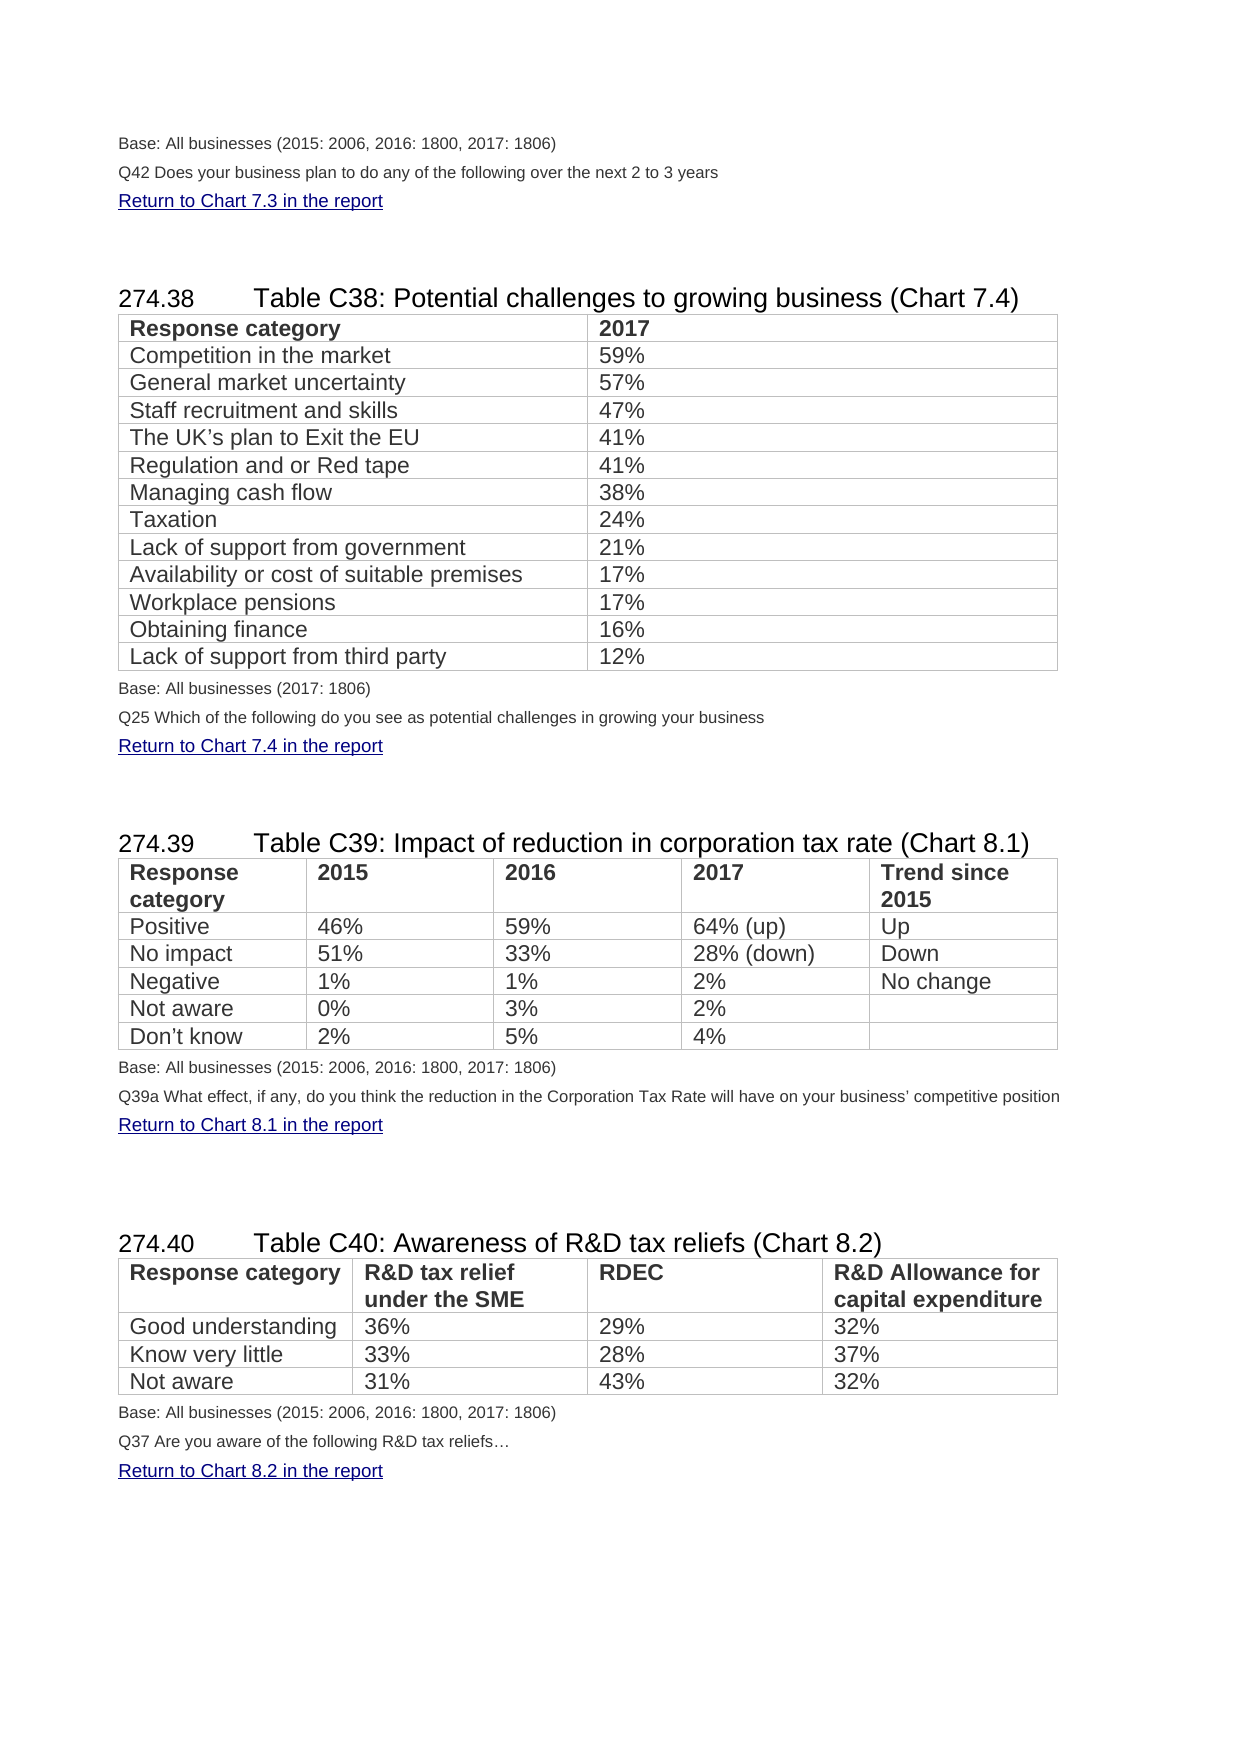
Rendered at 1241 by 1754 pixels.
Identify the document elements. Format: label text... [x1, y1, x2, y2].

subtitle Table C39: Impact of reduction in corporation tax rate (Chart 8.1) [118, 829, 1122, 858]
table_cell [870, 995, 1057, 1022]
table_cell Don’t know [119, 1023, 306, 1049]
table_cell General market uncertainty [119, 369, 587, 396]
table_cell 32% [823, 1368, 1057, 1394]
table_cell 12% [588, 643, 1057, 670]
table_cell 3% [494, 995, 681, 1022]
table_header 2016 [494, 859, 681, 912]
table_cell 41% [588, 452, 1057, 478]
table_cell 5% [494, 1023, 681, 1049]
table_header R&D tax relief under the SME [353, 1259, 587, 1312]
table_cell Managing cash flow [119, 479, 587, 505]
table_cell 2% [307, 1023, 493, 1049]
table_cell 41% [588, 424, 1057, 451]
table_header Response category [119, 1259, 352, 1312]
subtitle Table C40: Awareness of R&D tax reliefs (Chart 8.2) [118, 1229, 1122, 1258]
table_cell Lack of support from third party [119, 643, 587, 670]
table_cell [870, 1023, 1057, 1049]
table_cell 33% [353, 1341, 587, 1367]
table_cell 17% [588, 589, 1057, 615]
table_cell 57% [588, 369, 1057, 396]
table_header 2017 [682, 859, 869, 912]
table_cell 43% [588, 1368, 822, 1394]
table_cell 28% (down) [682, 940, 869, 967]
table_cell 59% [588, 342, 1057, 368]
table_cell No change [870, 968, 1057, 994]
table_cell 59% [494, 913, 681, 939]
table_cell 1% [494, 968, 681, 994]
table_cell Not aware [119, 995, 306, 1022]
text Base: All businesses (2015: 2006, 2016: 1800, 2017: 1806) Q42 Does your business plan to do any of the following over the next 2 to 3 years Return to Chart 7.3 in the report [118, 126, 1122, 243]
table_cell 0% [307, 995, 493, 1022]
table_cell 21% [588, 534, 1057, 560]
table_cell 28% [588, 1341, 822, 1367]
table_cell 31% [353, 1368, 587, 1394]
table_cell 29% [588, 1313, 822, 1339]
text Base: All businesses (2015: 2006, 2016: 1800, 2017: 1806) Q39a What effect, if any, do you think the reduction in the Corporation Tax Rate will have on your business’ competitive position Return to Chart 8.1 in the report [118, 1050, 1122, 1137]
table_cell 37% [823, 1341, 1057, 1367]
table_cell Availability or cost of suitable premises [119, 561, 587, 587]
table_cell Down [870, 940, 1057, 967]
table_cell Know very little [119, 1341, 352, 1367]
table_cell 33% [494, 940, 681, 967]
table_cell 64% (up) [682, 913, 869, 939]
table_header 2015 [307, 859, 493, 912]
table_header Trend since 2015 [870, 859, 1057, 912]
table_cell The UK’s plan to Exit the EU [119, 424, 587, 451]
table_cell 32% [823, 1313, 1057, 1339]
table_cell 46% [307, 913, 493, 939]
table_header Response category [119, 315, 587, 341]
table_header 2017 [588, 315, 1057, 341]
table_cell Up [870, 913, 1057, 939]
table_cell No impact [119, 940, 306, 967]
table_cell Regulation and or Red tape [119, 452, 587, 478]
table_cell 47% [588, 397, 1057, 423]
table_cell Lack of support from government [119, 534, 587, 560]
table_cell Not aware [119, 1368, 352, 1394]
table_header RDEC [588, 1259, 822, 1312]
text Base: All businesses (2017: 1806) Q25 Which of the following do you see as potential challenges in growing your business Return to Chart 7.4 in the report [118, 671, 1122, 787]
table_cell Staff recruitment and skills [119, 397, 587, 423]
table_cell 16% [588, 616, 1057, 642]
table_cell Competition in the market [119, 342, 587, 368]
table_cell Obtaining finance [119, 616, 587, 642]
table_cell 24% [588, 506, 1057, 533]
table_cell 51% [307, 940, 493, 967]
subtitle Table C38: Potential challenges to growing business (Chart 7.4) [118, 284, 1122, 313]
table_cell 2% [682, 968, 869, 994]
table_cell 38% [588, 479, 1057, 505]
table_cell Good understanding [119, 1313, 352, 1339]
table_cell 36% [353, 1313, 587, 1339]
table_cell 2% [682, 995, 869, 1022]
table_cell Negative [119, 968, 306, 994]
table_cell 4% [682, 1023, 869, 1049]
table_cell 1% [307, 968, 493, 994]
table_header Response category [119, 859, 306, 912]
table_cell 17% [588, 561, 1057, 587]
table_cell Taxation [119, 506, 587, 533]
table_header R&D Allowance for capital expenditure [823, 1259, 1057, 1312]
table_cell Workplace pensions [119, 589, 587, 615]
table_cell Positive [119, 913, 306, 939]
text Base: All businesses (2015: 2006, 2016: 1800, 2017: 1806) Q37 Are you aware of the following R&D tax reliefs… Return to Chart 8.2 in the report [118, 1395, 1122, 1512]
